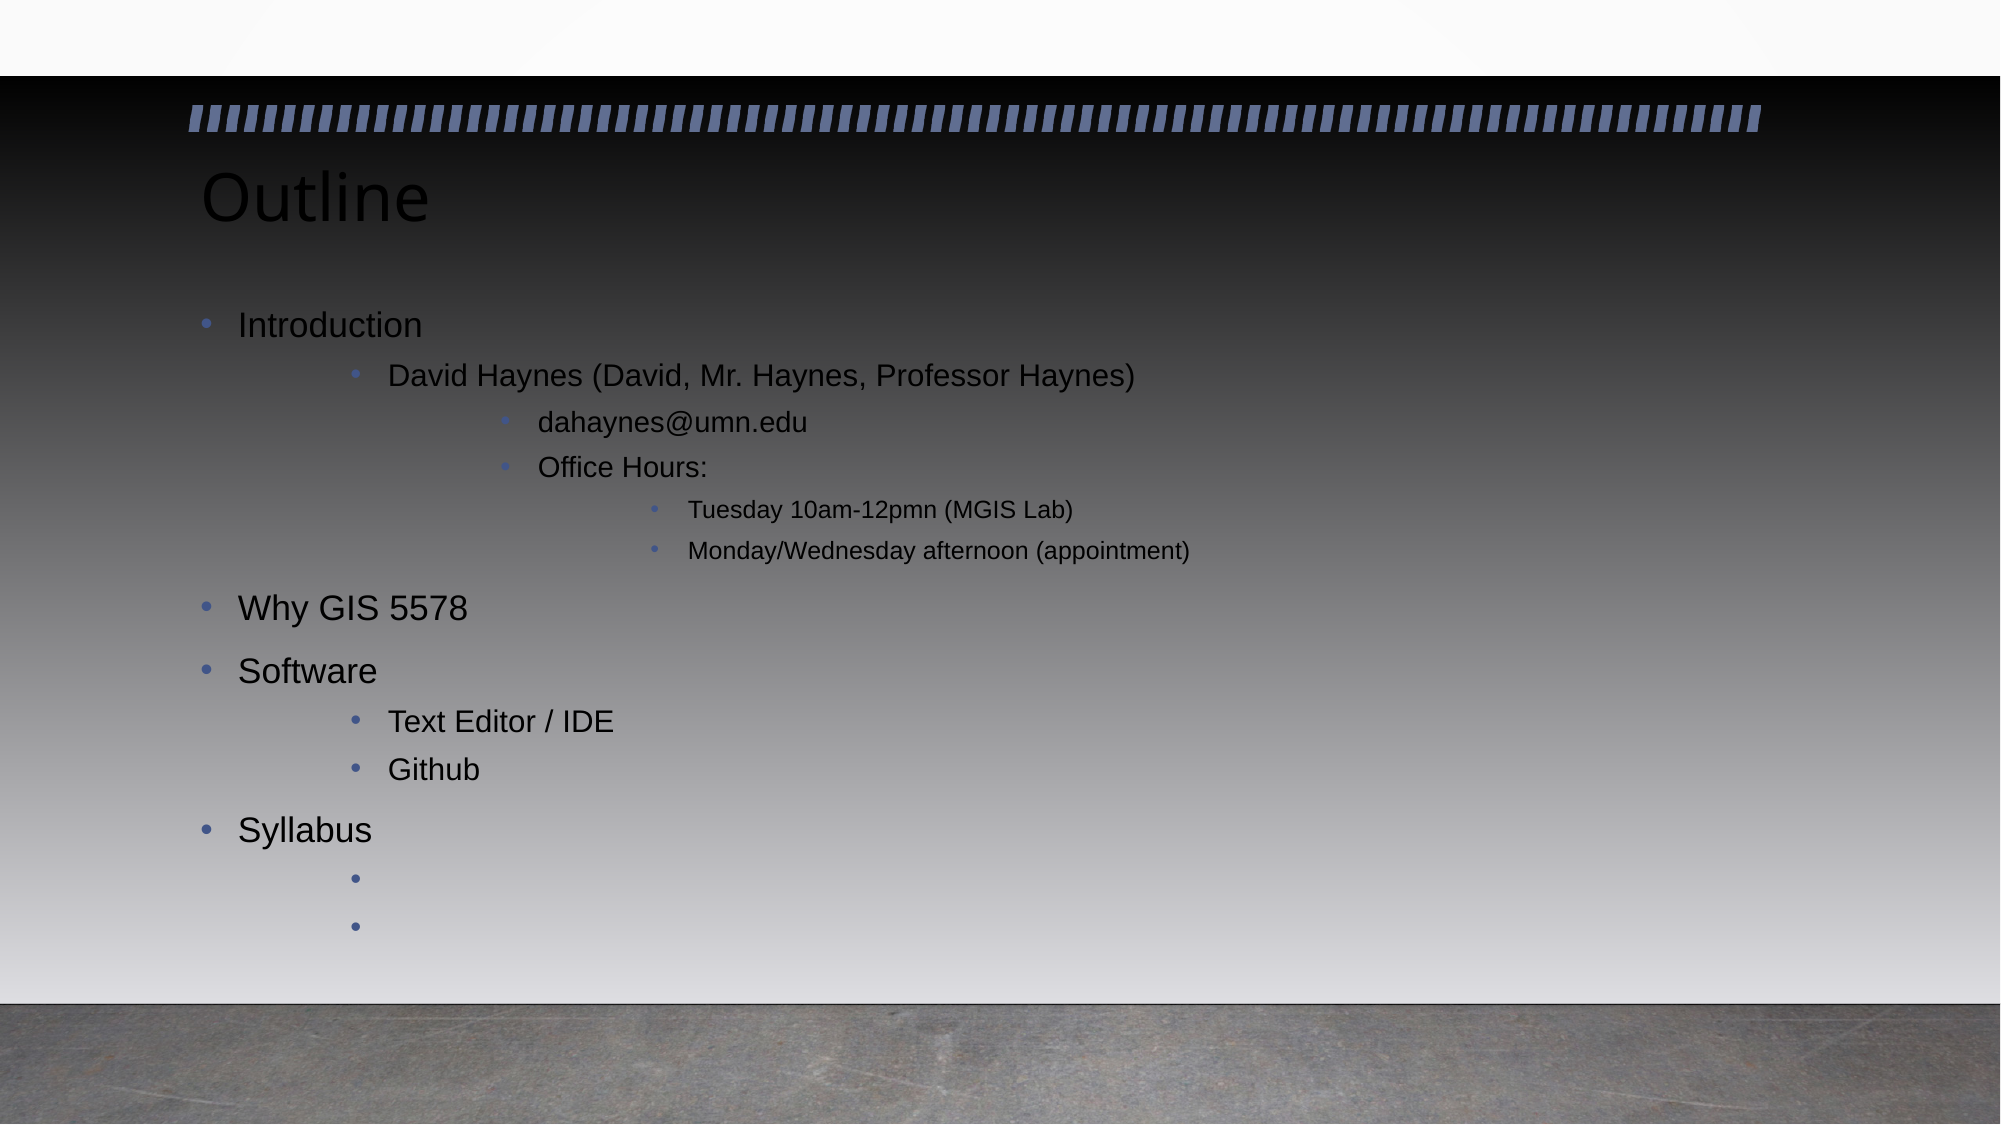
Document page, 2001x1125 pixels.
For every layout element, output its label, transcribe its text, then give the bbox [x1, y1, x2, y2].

title Outline [185, 156, 1761, 294]
list Introduction David Haynes (David, Mr. Haynes, Professor Haynes) dahaynes@umn.edu Office Hours: Tuesday 10am-12pmn (MGIS Lab) Monday/Wednesday afternoon (appointment) Why GIS 5578 Software Text Editor / IDE Github Syllabus [185, 294, 1761, 897]
